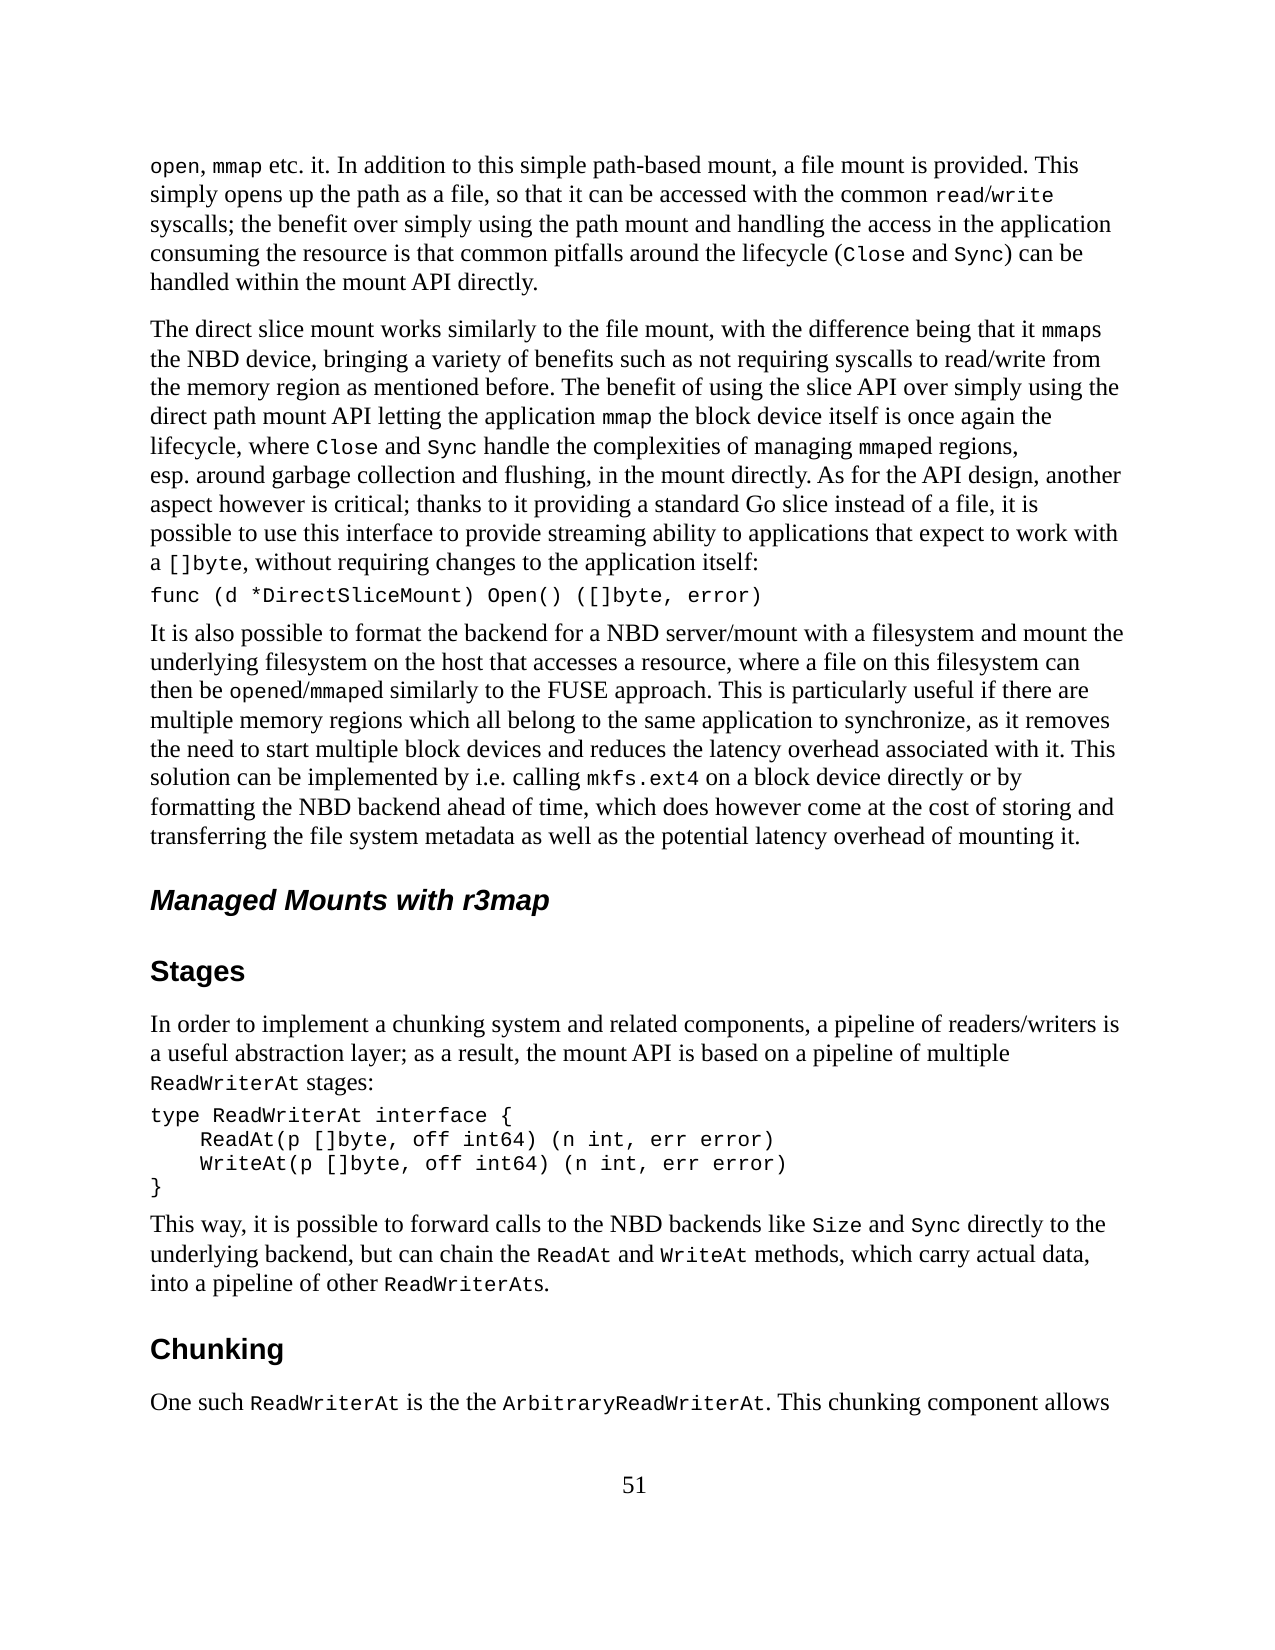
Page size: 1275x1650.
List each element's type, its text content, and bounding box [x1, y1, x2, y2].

text func (d *DirectSliceMount) Open() ([]byte, error) [150, 585, 1125, 609]
text The direct slice mount works similarly to the file mount, with the difference being that it mmaps the NBD device, bringing a variety of benefits such as not requiring syscalls to read/write from the memory region as mentioned before. The benefit of using the slice API over simply using the direct path mount API letting the application mmap the block device itself is once again the lifecycle, where Close and Sync handle the complexities of managing mmaped regions, esp. around garbage collection and flushing, in the mount directly. As for the API design, another aspect however is critical; thanks to it providing a standard Go slice instead of a file, it is possible to use this interface to provide streaming ability to applications that expect to work with a []byte, without requiring changes to the application itself: [150, 314, 1125, 576]
text WriteAt(p []byte, off int64) (n int, err error) [150, 1153, 1125, 1176]
text ReadAt(p []byte, off int64) (n int, err error) [150, 1129, 1125, 1153]
text } [150, 1176, 1125, 1200]
text This way, it is possible to forward calls to the NBD backends like Size and Sync directly to the underlying backend, but can chain the ReadAt and WriteAt methods, which carry actual data, into a pipeline of other ReadWriterAts. [150, 1209, 1125, 1298]
subtitle Stages [150, 954, 1125, 988]
subtitle Managed Mounts with r3map [150, 883, 1125, 917]
text One such ReadWriterAt is the the ArbitraryReadWriterAt. This chunking component allows [150, 1387, 1125, 1416]
subtitle Chunking [150, 1332, 1125, 1365]
text In order to implement a chunking system and related components, a pipeline of readers/writers is a useful abstraction layer; as a result, the mount API is based on a pipeline of multiple ReadWriterAt stages: [150, 1009, 1125, 1097]
text open, mmap etc. it. In addition to this simple path-based mount, a file mount is provided. This simply opens up the path as a file, so that it can be accessed with the common read/write syscalls; the benefit over simply using the path mount and handling the access in the application consuming the resource is that common pitfalls around the lifecycle (Close and Sync) can be handled within the mount API directly. [150, 150, 1125, 296]
text type ReadWriterAt interface { [150, 1106, 1125, 1129]
text It is also possible to format the backend for a NBD server/mount with a filesystem and mount the underlying filesystem on the host that accesses a resource, where a file on this filesystem can then be opened/mmaped similarly to the FUSE approach. This is particularly useful if there are multiple memory regions which all belong to the same application to synchronize, as it removes the need to start multiple block devices and reduces the latency overhead associated with it. This solution can be implemented by i.e. calling mkfs.ext4 on a block device directly or by formatting the NBD backend ahead of time, which does however come at the cost of storing and transferring the file system metadata as well as the potential latency overhead of mounting it. [150, 618, 1125, 849]
